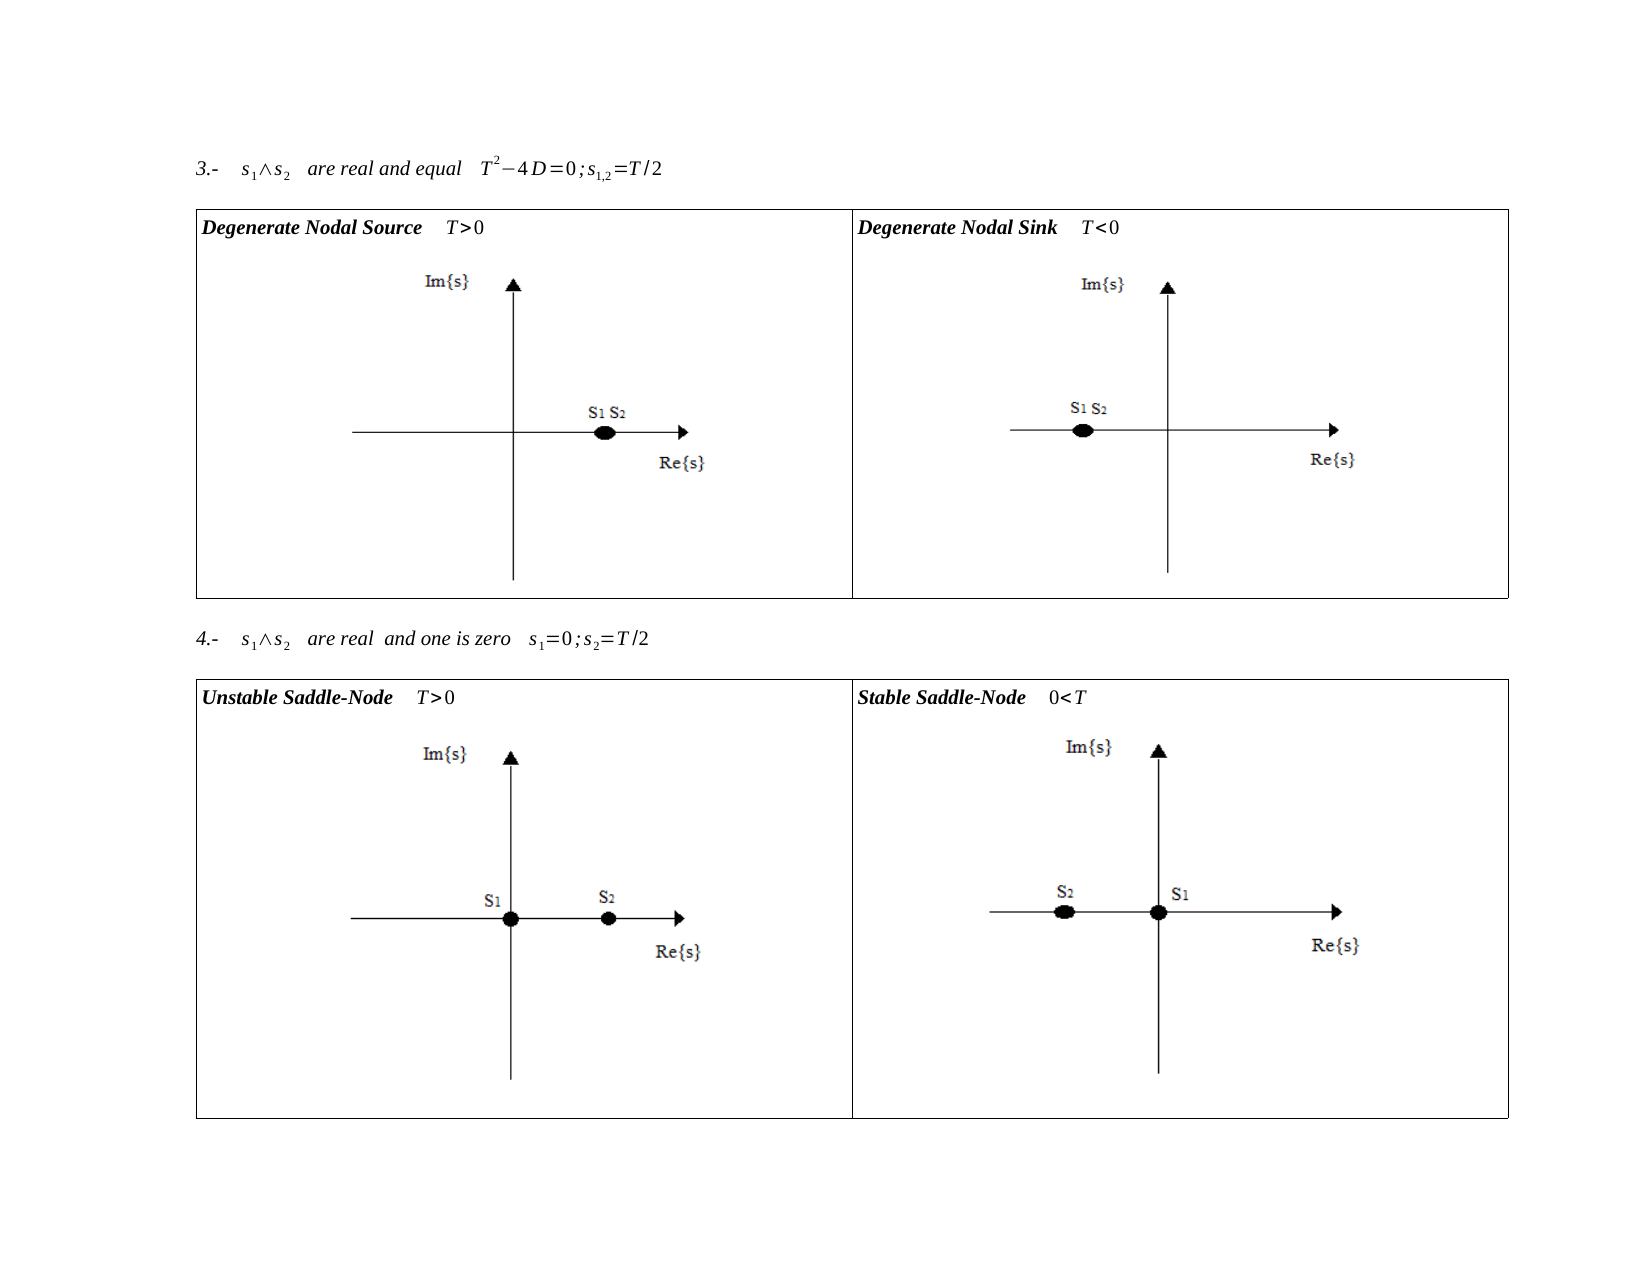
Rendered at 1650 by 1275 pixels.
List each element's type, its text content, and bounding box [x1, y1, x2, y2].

table_header Unstable Saddle-Node [197, 680, 852, 1118]
table_header Degenerate Nodal Sink [853, 210, 1508, 598]
text 4.- are real and one is zero [196, 626, 1508, 652]
picture [331, 735, 717, 1105]
picture [336, 250, 711, 593]
table_header Degenerate Nodal Source [197, 210, 852, 598]
picture [962, 723, 1370, 1095]
picture [993, 252, 1366, 584]
table_header Stable Saddle-Node [853, 680, 1508, 1118]
text 3.- are real and equal [196, 154, 1508, 183]
